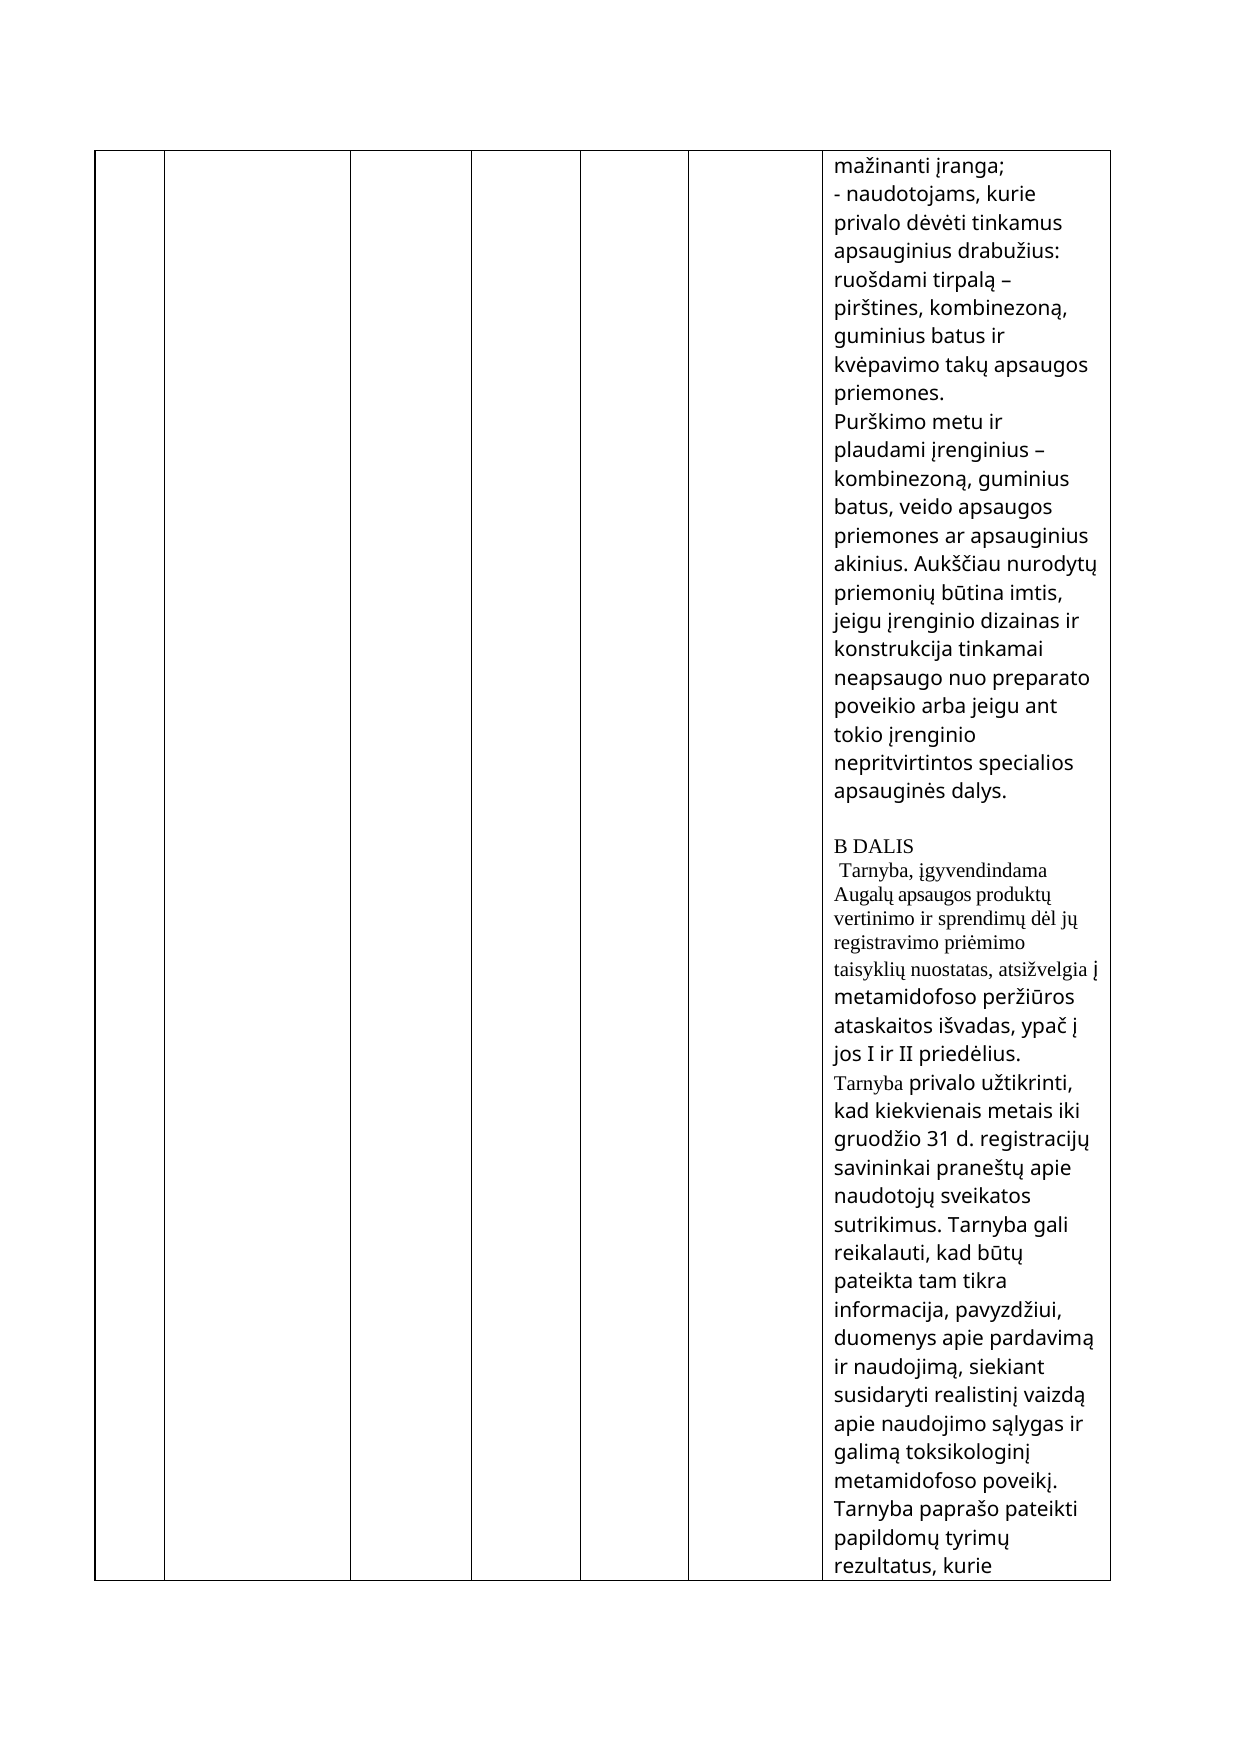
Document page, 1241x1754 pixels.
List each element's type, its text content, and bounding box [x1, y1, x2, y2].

table_header [165, 151, 350, 1579]
table_header [96, 151, 164, 1579]
table_header [689, 151, 822, 1579]
table_header [472, 151, 580, 1579]
table_header [581, 151, 688, 1579]
table_header mažinanti įranga; - naudotojams, kurie privalo dėvėti tinkamus apsauginius drabužius: ruošdami tirpalą – pirštines, kombinezoną, guminius batus ir kvėpavimo takų apsaugos priemones. Purškimo metu ir plaudami įrenginius – kombinezoną, guminius batus, veido apsaugos priemones ar apsauginius akinius. Aukščiau nurodytų priemonių būtina imtis, jeigu įrenginio dizainas ir konstrukcija tinkamai neapsaugo nuo preparato poveikio arba jeigu ant tokio įrenginio nepritvirtintos specialios apsauginės dalys. B DALIS Tarnyba, įgyvendindama Augalų apsaugos produktų vertinimo ir sprendimų dėl jų registravimo priėmimo taisyklių nuostatas, atsižvelgia į metamidofoso peržiūros ataskaitos išvadas, ypač į jos I ir II priedėlius. Tarnyba privalo užtikrinti, kad kiekvienais metais iki gruodžio 31 d. registracijų savininkai praneštų apie naudotojų sveikatos sutrikimus. Tarnyba gali reikalauti, kad būtų pateikta tam tikra informacija, pavyzdžiui, duomenys apie pardavimą ir naudojimą, siekiant susidaryti realistinį vaizdą apie naudojimo sąlygas ir galimą toksikologinį metamidofoso poveikį. Tarnyba paprašo pateikti papildomų tyrimų rezultatus, kurie [823, 151, 1110, 1579]
table_header [351, 151, 471, 1579]
